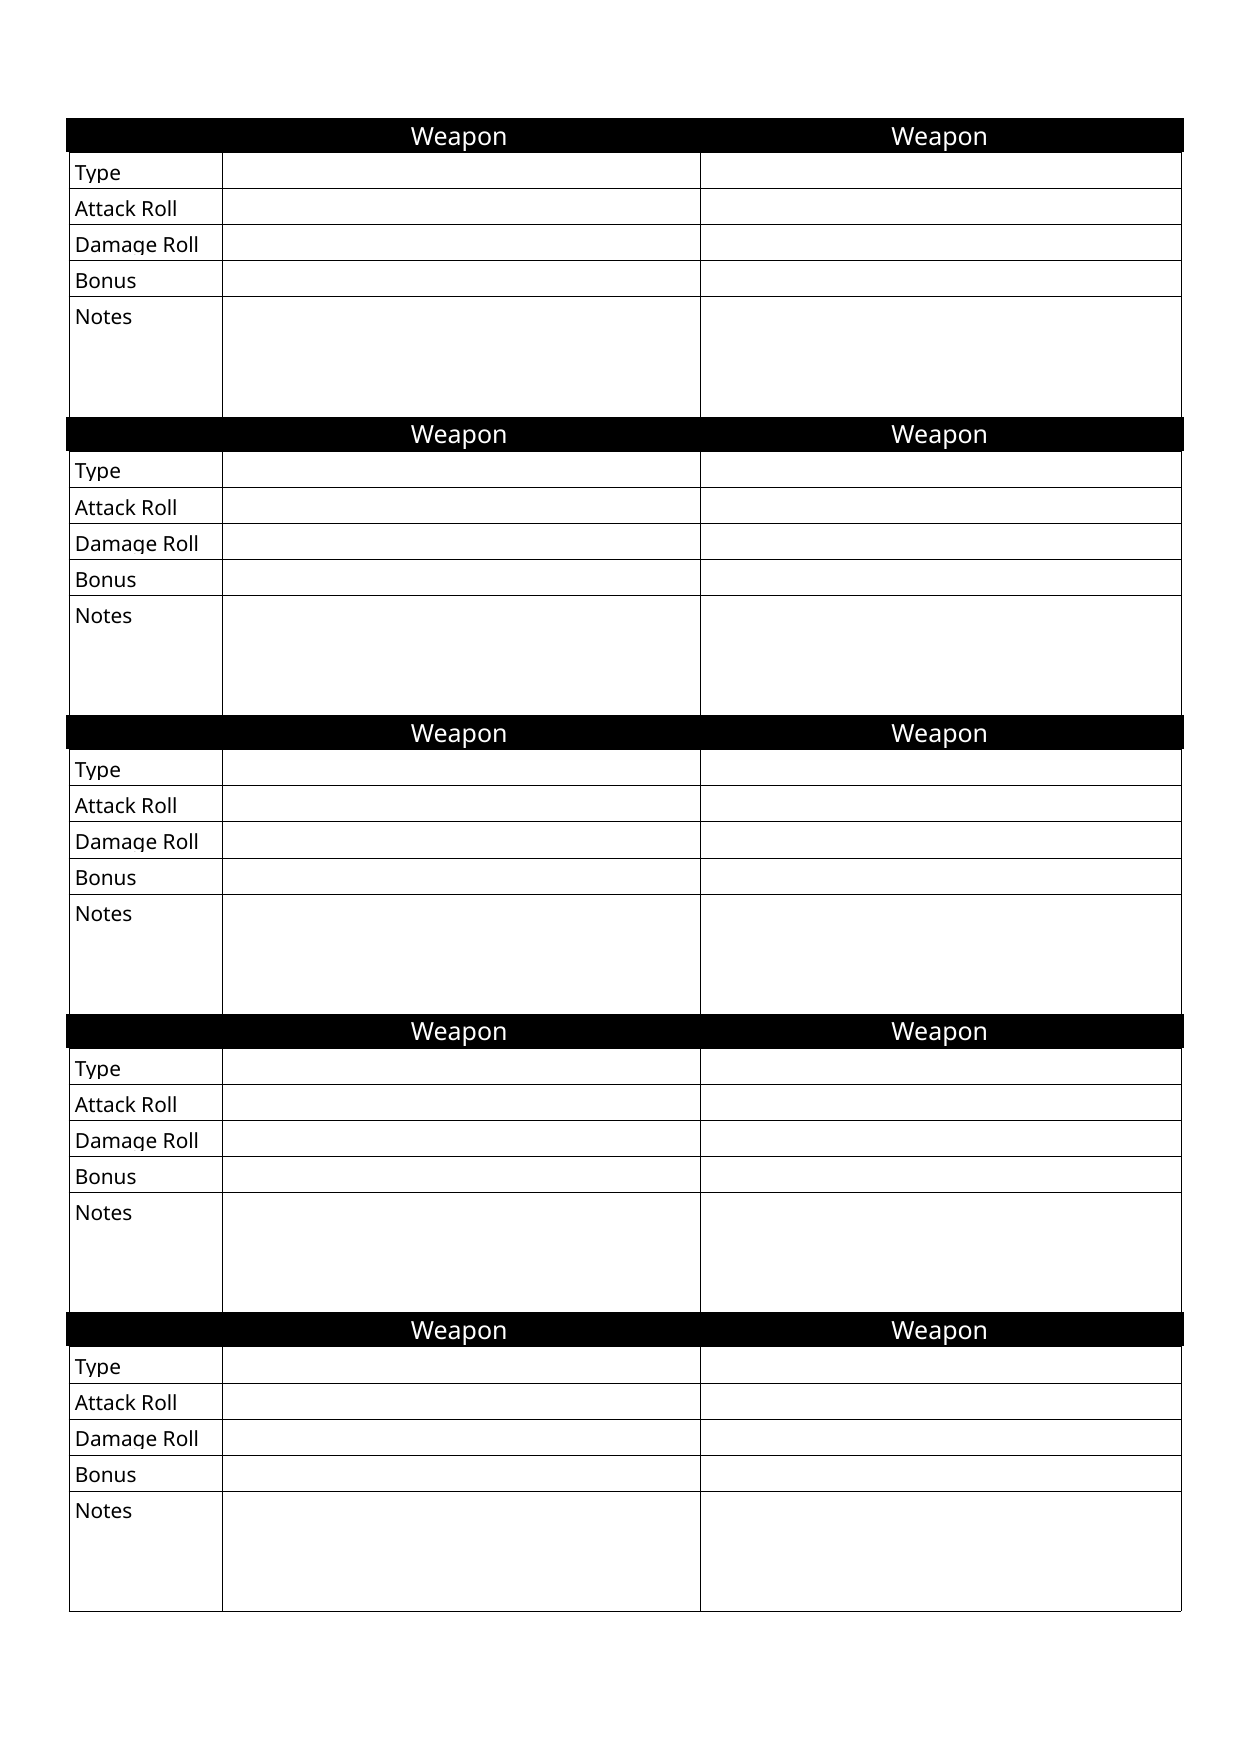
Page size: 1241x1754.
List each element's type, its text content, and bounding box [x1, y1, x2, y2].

table_cell [223, 786, 700, 821]
table_cell [701, 1420, 1181, 1454]
table_cell [701, 524, 1181, 559]
table_cell [701, 261, 1181, 296]
table_cell Damage Roll [70, 225, 222, 260]
table_cell Notes [70, 596, 222, 715]
table_header [701, 153, 1181, 188]
table_cell Attack Roll [70, 1384, 222, 1418]
table_header Type [70, 1049, 222, 1084]
table_header Weapon [702, 1014, 1184, 1048]
table_header [223, 153, 700, 188]
table_cell [701, 1193, 1181, 1312]
table_header [66, 1312, 223, 1346]
table_header Weapon [223, 1015, 702, 1048]
table_cell Attack Roll [70, 189, 222, 224]
table_cell [701, 189, 1181, 224]
table_cell [223, 225, 700, 260]
table_header Weapon [223, 118, 702, 152]
table_cell [223, 1420, 700, 1454]
table_cell Attack Roll [70, 786, 222, 821]
table_header [223, 1347, 700, 1382]
table_cell Damage Roll [70, 822, 222, 857]
table_cell [701, 1085, 1181, 1120]
table_header Type [70, 750, 222, 785]
table_header Weapon [223, 716, 702, 749]
table_cell [701, 1492, 1181, 1611]
table_cell [223, 1121, 700, 1156]
table_cell [223, 1456, 700, 1491]
table_header [701, 452, 1181, 487]
table_cell Bonus [70, 1157, 222, 1192]
table_cell [223, 859, 700, 893]
table_header [223, 1049, 700, 1084]
table_header Weapon [702, 417, 1184, 451]
table_header [66, 1014, 223, 1048]
table_cell [701, 297, 1181, 417]
table_cell [701, 1384, 1181, 1418]
table_cell [223, 189, 700, 224]
table_cell [223, 596, 700, 715]
table_header [66, 118, 223, 152]
table_header [701, 1049, 1181, 1084]
table_cell Damage Roll [70, 1420, 222, 1454]
table_cell [223, 1492, 700, 1611]
table_cell [223, 1193, 700, 1312]
table_cell [223, 1085, 700, 1120]
table_cell [701, 488, 1181, 523]
table_header [223, 750, 700, 785]
table_cell Damage Roll [70, 1121, 222, 1156]
table_header Weapon [702, 118, 1184, 152]
table_cell [223, 560, 700, 595]
table_cell Notes [70, 895, 222, 1014]
table_cell Bonus [70, 859, 222, 893]
table_cell [701, 225, 1181, 260]
table_header Type [70, 1347, 222, 1382]
table_cell [701, 1456, 1181, 1491]
table_header Weapon [223, 418, 702, 451]
table_cell [701, 859, 1181, 893]
table_cell Attack Roll [70, 488, 222, 523]
table_header [66, 417, 223, 451]
table_header [66, 715, 223, 749]
table_header Weapon [702, 1312, 1184, 1346]
table_cell Bonus [70, 261, 222, 296]
table_header Type [70, 153, 222, 188]
table_cell [223, 895, 700, 1014]
table_cell Notes [70, 1492, 222, 1611]
table_cell [701, 786, 1181, 821]
table_cell [223, 261, 700, 296]
table_cell Notes [70, 297, 222, 417]
table_cell [223, 822, 700, 857]
table_header [701, 750, 1181, 785]
table_header [701, 1347, 1181, 1382]
table_cell [701, 1157, 1181, 1192]
table_cell [223, 1384, 700, 1418]
table_header Type [70, 452, 222, 487]
table_cell Bonus [70, 1456, 222, 1491]
table_cell [701, 822, 1181, 857]
table_header [223, 452, 700, 487]
table_cell [701, 560, 1181, 595]
table_cell [223, 524, 700, 559]
table_header Weapon [702, 715, 1184, 749]
table_cell [701, 596, 1181, 715]
table_header Weapon [223, 1313, 702, 1346]
table_cell Notes [70, 1193, 222, 1312]
table_cell Attack Roll [70, 1085, 222, 1120]
table_cell Bonus [70, 560, 222, 595]
table_cell [223, 1157, 700, 1192]
table_cell [223, 297, 700, 417]
table_cell [223, 488, 700, 523]
table_cell Damage Roll [70, 524, 222, 559]
table_cell [701, 895, 1181, 1014]
table_cell [701, 1121, 1181, 1156]
